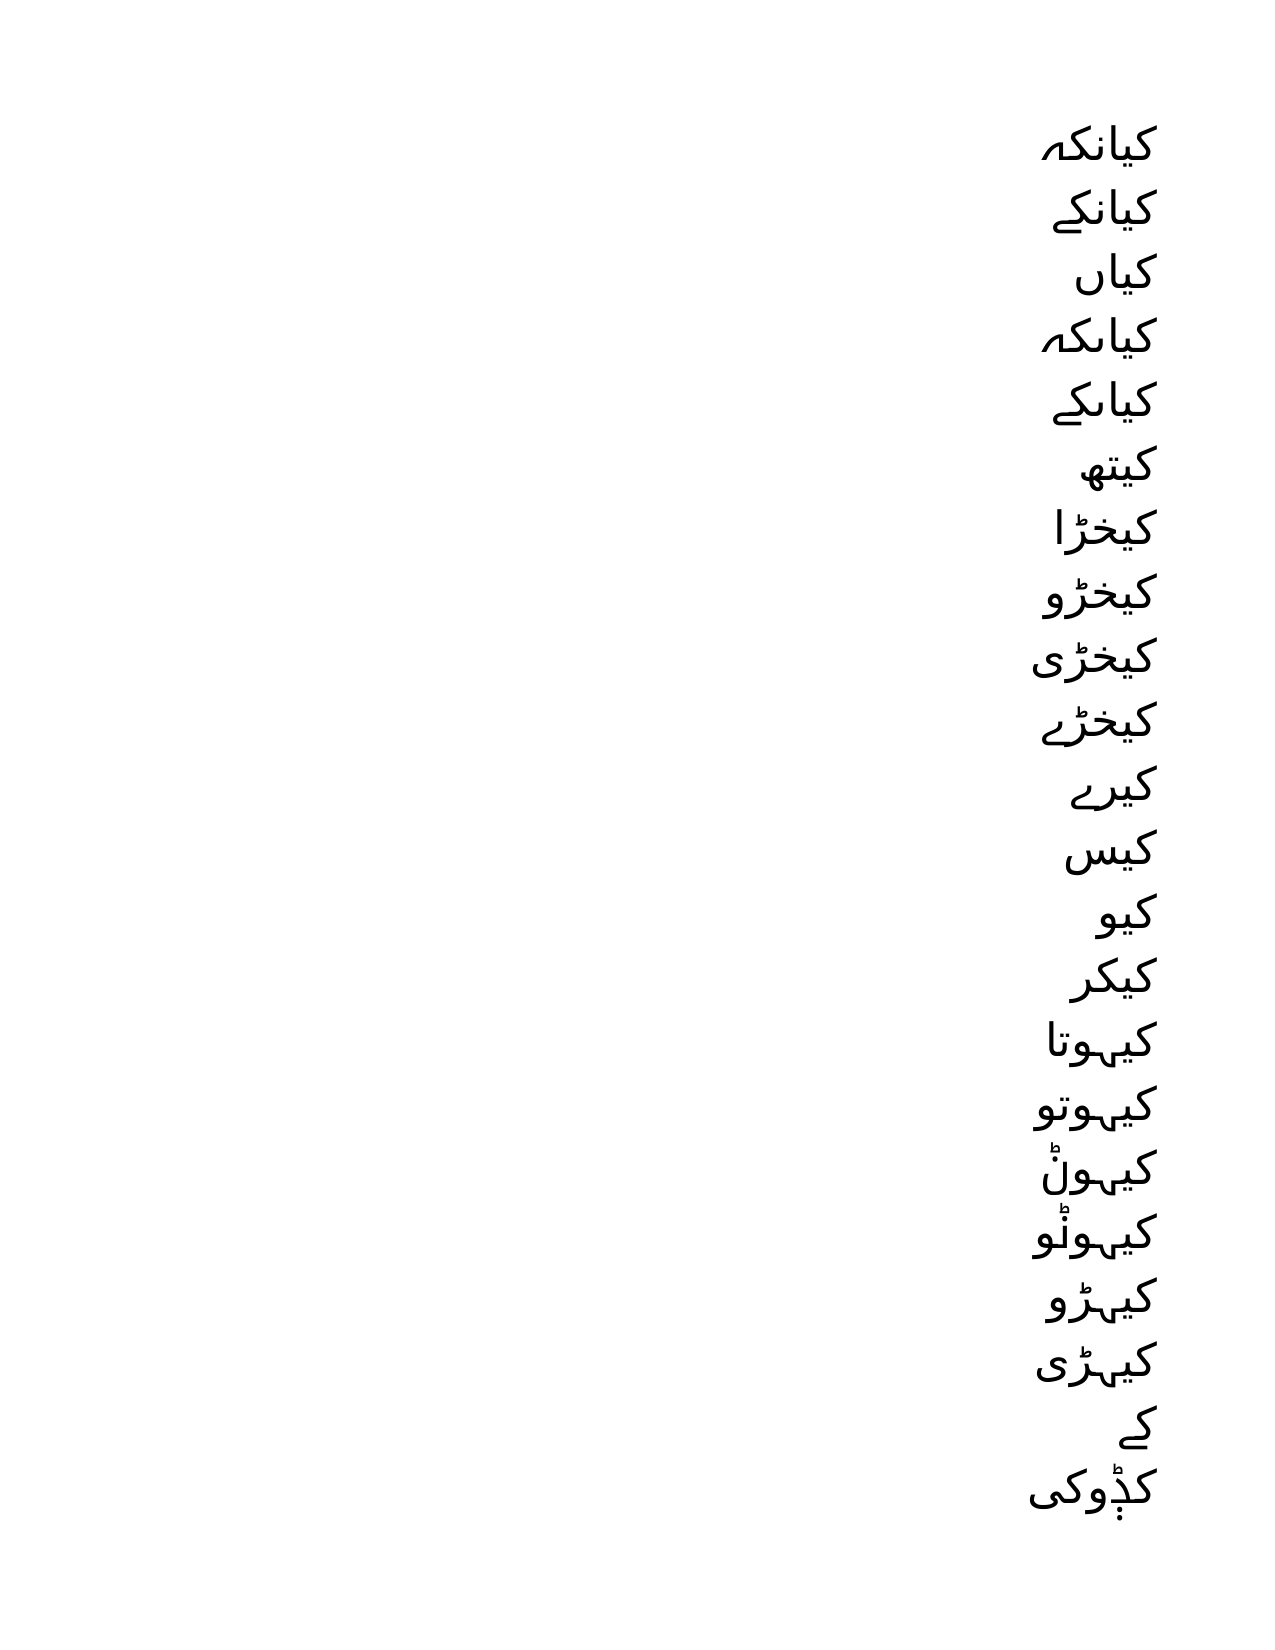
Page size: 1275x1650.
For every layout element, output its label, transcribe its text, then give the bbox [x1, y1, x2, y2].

text کیکر [118, 949, 1157, 1003]
text کیہوݨ [118, 1141, 1157, 1195]
text کیخڑا [118, 502, 1157, 555]
text کیہڑو [118, 1269, 1157, 1323]
text کیرے [118, 758, 1157, 811]
text کیہوݨو [118, 1205, 1157, 1259]
text کیاںکے [118, 374, 1157, 427]
text کیتھ [118, 438, 1157, 491]
text کیہڑی [118, 1333, 1157, 1387]
text کیانکے [118, 182, 1157, 235]
text کیخڑی [118, 630, 1157, 683]
text کیاںکہ [118, 310, 1157, 363]
text کیاں [118, 246, 1157, 299]
text کیہوتو [118, 1077, 1157, 1131]
text کیہوتا [118, 1013, 1157, 1067]
text کݙوکی [118, 1461, 1157, 1514]
text کیس [118, 822, 1157, 875]
text کیخڑے [118, 694, 1157, 747]
text کیانکہ [118, 118, 1157, 171]
text کے [118, 1397, 1157, 1451]
text کیو [118, 886, 1157, 939]
text کیخڑو [118, 566, 1157, 619]
